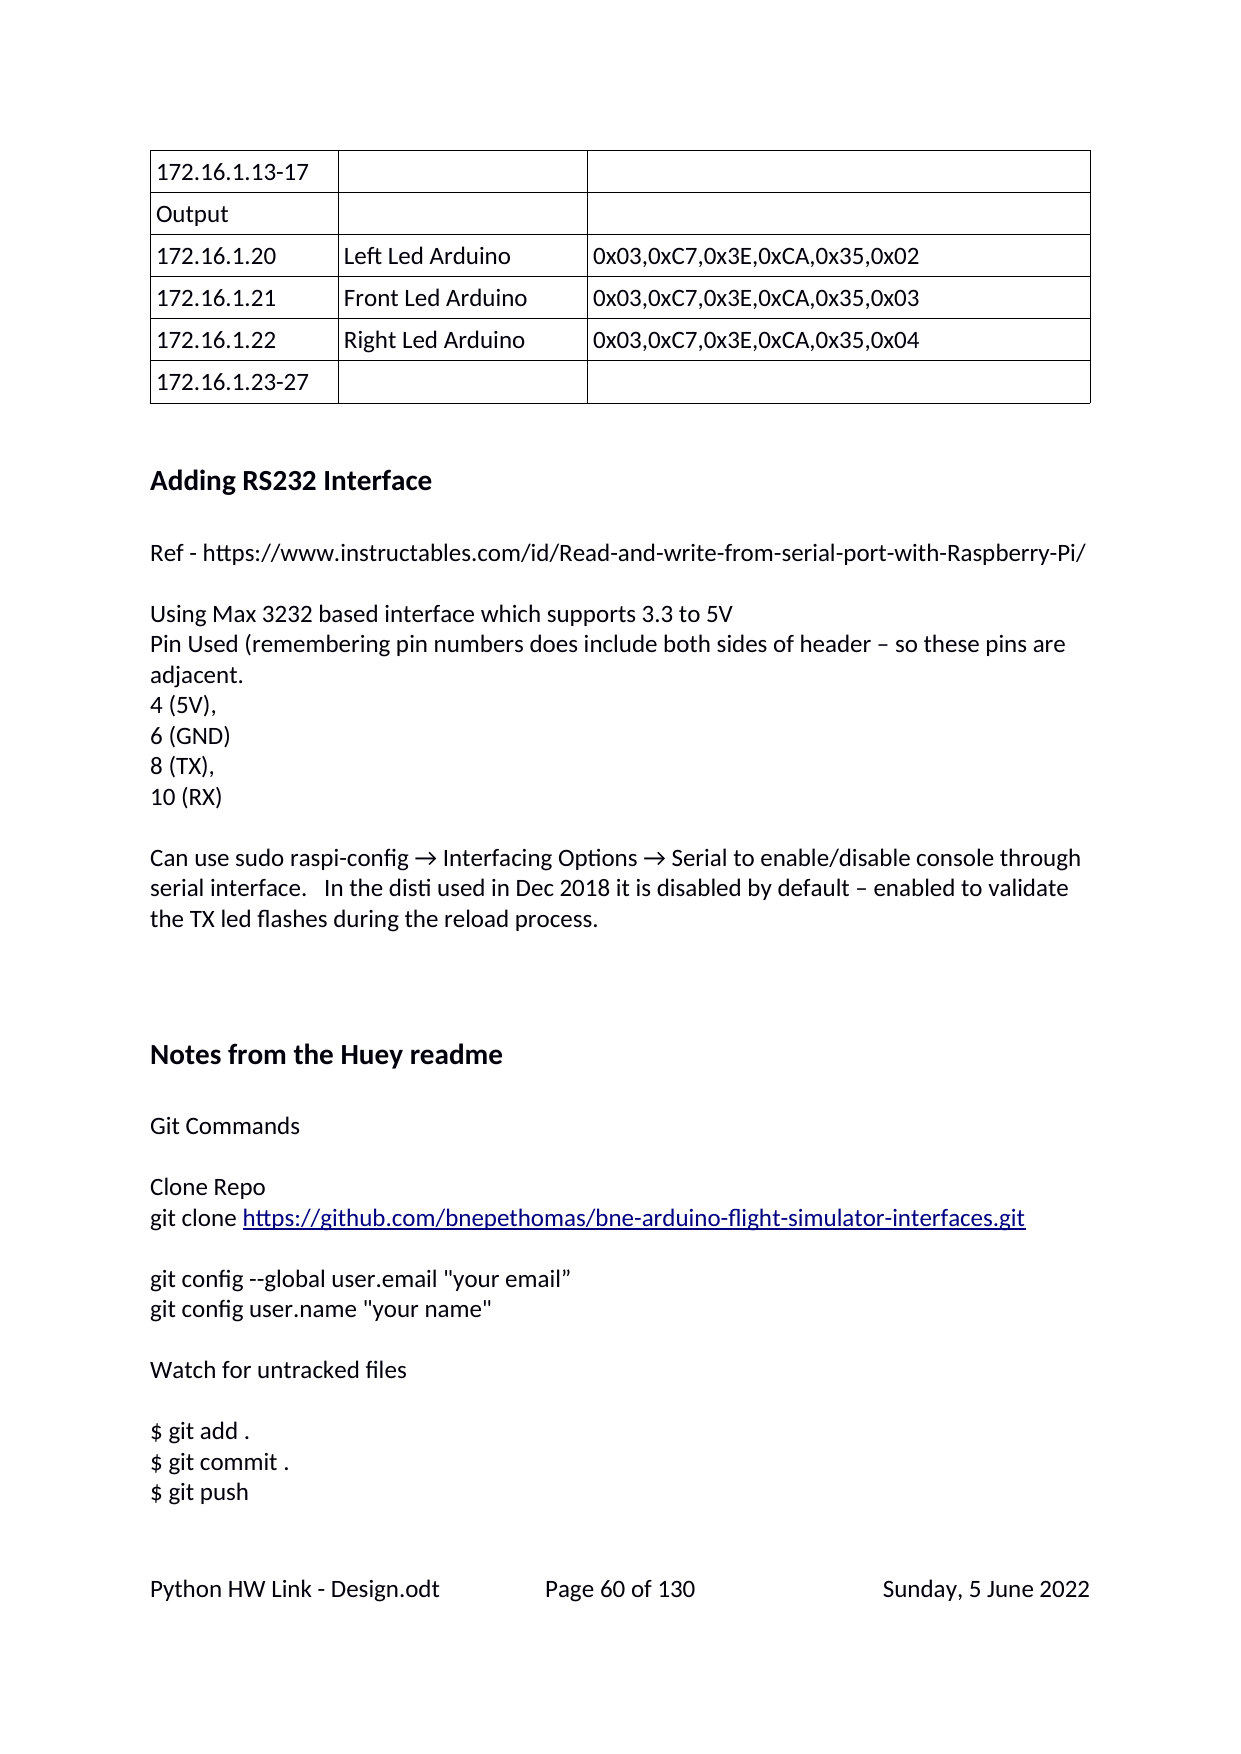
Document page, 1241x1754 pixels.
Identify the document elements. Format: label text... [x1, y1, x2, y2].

text $ git add . [150, 1416, 1090, 1446]
table_cell Front Led Arduino [339, 277, 587, 318]
text $ git commit . [150, 1446, 1090, 1477]
table_cell Left Led Arduino [339, 235, 587, 276]
text Watch for untracked files [150, 1354, 1090, 1385]
table_cell [339, 151, 587, 192]
text 10 (RX) [150, 781, 1090, 811]
table_cell 0x03,0xC7,0x3E,0xCA,0x35,0x03 [588, 277, 1090, 318]
table_cell Right Led Arduino [339, 319, 587, 360]
subtitle Adding RS232 Interface [150, 462, 1090, 498]
table_cell Output [151, 193, 338, 234]
text git clone https://github.com/bnepethomas/bne-arduino-flight-simulator-interfaces.git [150, 1202, 1090, 1232]
text Ref - https://www.instructables.com/id/Read-and-write-from-serial-port-with-Raspberry-Pi/ [150, 537, 1090, 567]
table_cell [588, 151, 1090, 192]
text 8 (TX), [150, 750, 1090, 781]
text Pin Used (remembering pin numbers does include both sides of header – so these pins are adjacent. [150, 628, 1090, 689]
text $ git push [150, 1477, 1090, 1507]
table_cell 0x03,0xC7,0x3E,0xCA,0x35,0x04 [588, 319, 1090, 360]
table_cell 172.16.1.20 [151, 235, 338, 276]
text Can use sudo raspi-config → Interfacing Options → Serial to enable/disable console through serial interface. In the disti used in Dec 2018 it is disabled by default – enabled to validate the TX led flashes during the reload process. [150, 842, 1090, 933]
table_cell 172.16.1.13-17 [151, 151, 338, 192]
table_cell 172.16.1.22 [151, 319, 338, 360]
text Clone Repo [150, 1171, 1090, 1202]
subtitle Notes from the Huey readme [150, 1036, 1090, 1071]
table_cell 172.16.1.23-27 [151, 361, 338, 402]
text 6 (GND) [150, 720, 1090, 750]
table_cell [339, 193, 587, 234]
text Using Max 3232 based interface which supports 3.3 to 5V [150, 598, 1090, 628]
table_cell 172.16.1.21 [151, 277, 338, 318]
table_cell [588, 361, 1090, 402]
text git config --global user.email "your email” [150, 1263, 1090, 1293]
table_cell 0x03,0xC7,0x3E,0xCA,0x35,0x02 [588, 235, 1090, 276]
table_cell [339, 361, 587, 402]
table_cell [588, 193, 1090, 234]
text Git Commands [150, 1110, 1090, 1141]
text 4 (5V), [150, 689, 1090, 720]
text git config user.name "your name" [150, 1293, 1090, 1324]
